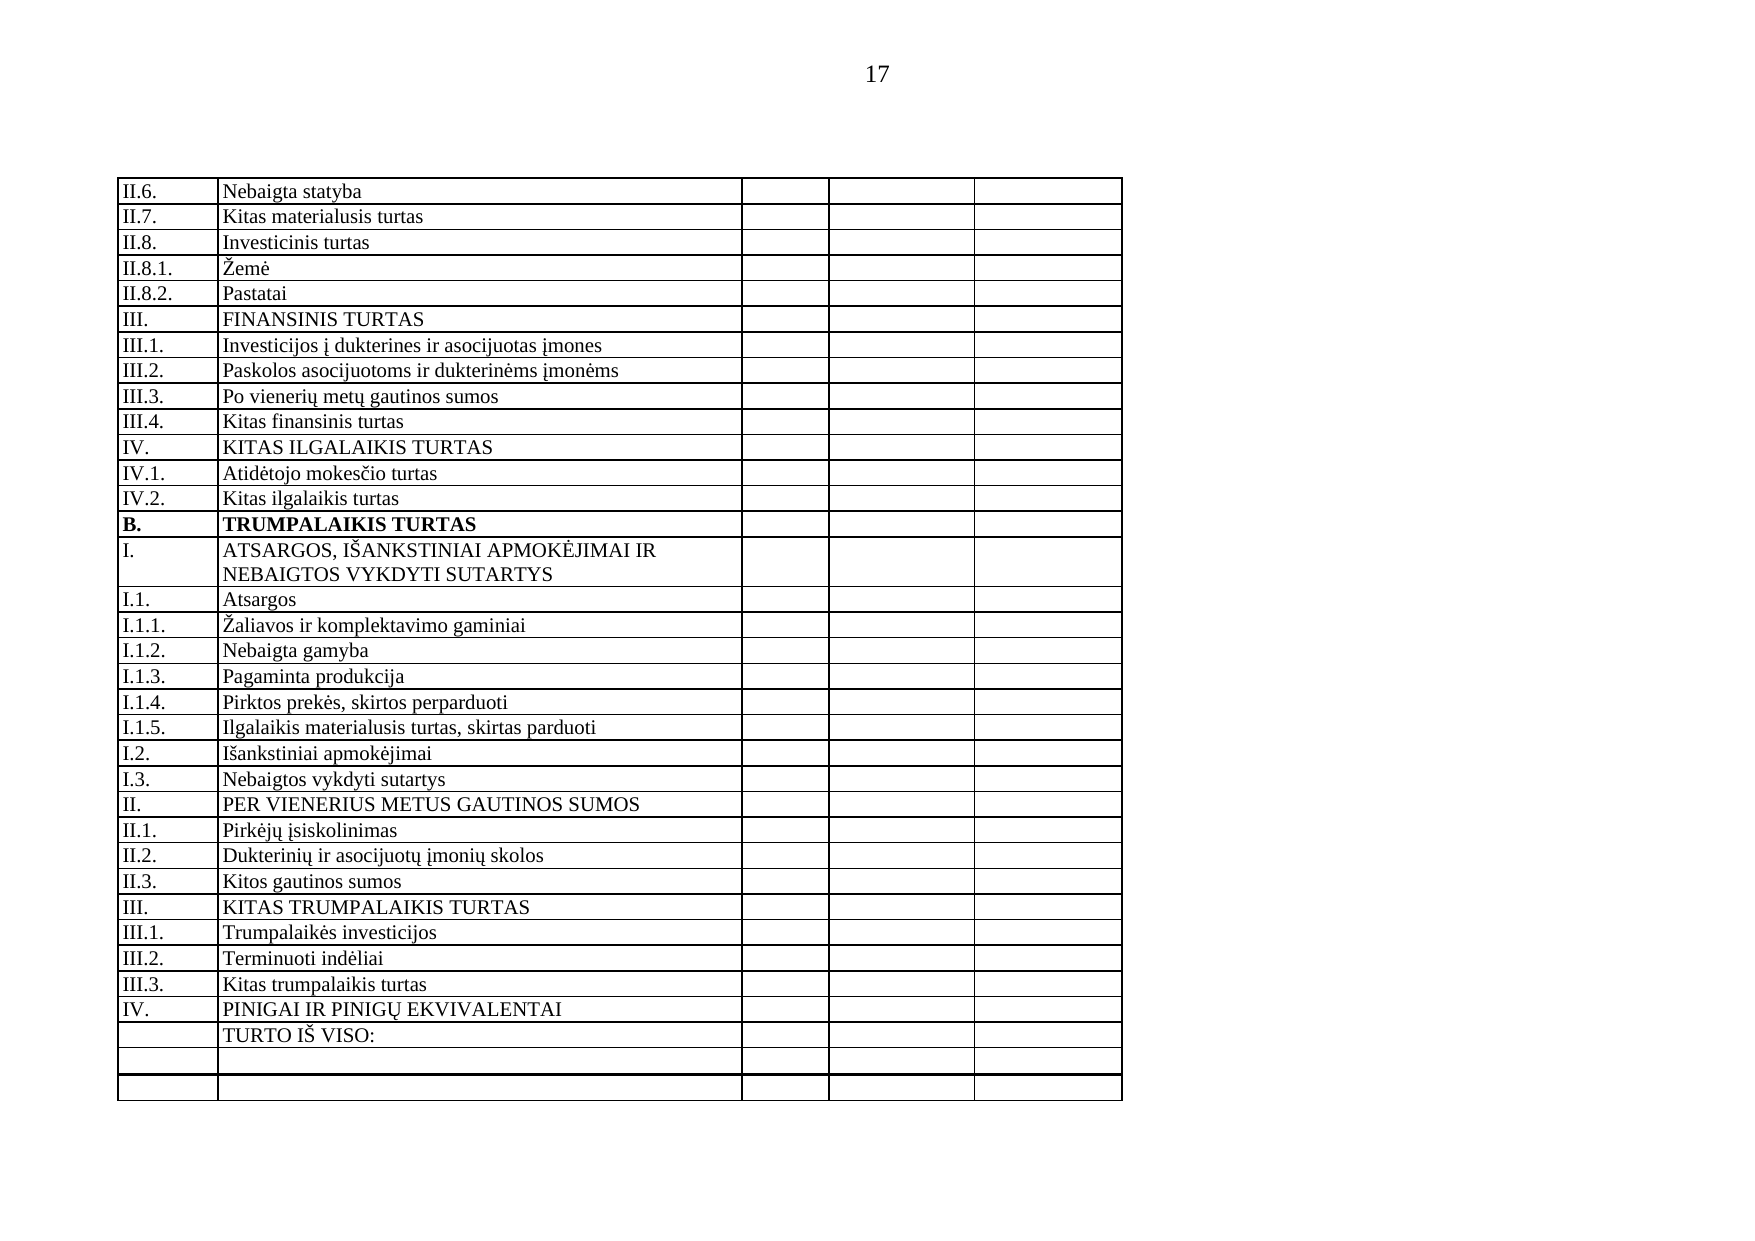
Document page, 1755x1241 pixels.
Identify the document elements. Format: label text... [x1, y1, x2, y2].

table_cell III.2. [119, 946, 217, 970]
table_cell [743, 281, 828, 305]
table_cell [743, 486, 828, 510]
table_cell Nebaigta gamyba [219, 638, 741, 662]
table_cell [830, 410, 974, 433]
table_cell [975, 741, 1121, 765]
table_cell KITAS TRUMPALAIKIS TURTAS [219, 895, 741, 919]
table_cell II.6. [119, 179, 217, 203]
table_cell IV.1. [119, 461, 217, 485]
table_cell [830, 613, 974, 637]
table_cell [830, 1023, 974, 1047]
table_cell FINANSINIS TURTAS [219, 307, 741, 331]
table_cell Pirkėjų įsiskolinimas [219, 818, 741, 842]
table_cell [743, 384, 828, 408]
table_cell [830, 538, 974, 586]
table_cell [119, 1048, 217, 1072]
table_cell IV. [119, 435, 217, 459]
table_cell [830, 512, 974, 536]
table_cell [743, 587, 828, 611]
table_cell [830, 1048, 974, 1072]
table_cell Žemė [219, 256, 741, 280]
table_cell ATSARGOS, IŠANKSTINIAI APMOKĖJIMAI IR NEBAIGTOS VYKDYTI SUTARTYS [219, 538, 741, 586]
table_cell Kitas finansinis turtas [219, 410, 741, 433]
table_cell IV. [119, 997, 217, 1021]
table_cell [743, 461, 828, 485]
table_cell [830, 715, 974, 739]
table_cell [830, 179, 974, 203]
table_cell Atidėtojo mokesčio turtas [219, 461, 741, 485]
table_cell [830, 895, 974, 919]
table_cell [975, 1048, 1121, 1072]
table_cell Investicijos į dukterines ir asocijuotas įmones [219, 333, 741, 357]
table_cell I.1.1. [119, 613, 217, 637]
table_cell [830, 307, 974, 331]
table_cell [830, 997, 974, 1021]
table_cell [975, 972, 1121, 996]
table_cell [830, 384, 974, 408]
table_cell [830, 281, 974, 305]
table_cell III. [119, 307, 217, 331]
table_cell Dukterinių ir asocijuotų įmonių skolos [219, 843, 741, 867]
table_cell [743, 1023, 828, 1047]
table_cell [975, 179, 1121, 203]
table_cell [975, 256, 1121, 280]
table_cell [830, 869, 974, 893]
table_cell [743, 205, 828, 228]
table_cell [975, 895, 1121, 919]
table_cell [119, 1023, 217, 1047]
table_cell [975, 690, 1121, 714]
table_cell [743, 792, 828, 816]
table_cell [830, 920, 974, 944]
table_cell Pirktos prekės, skirtos perparduoti [219, 690, 741, 714]
table_cell [975, 869, 1121, 893]
table_cell Po vienerių metų gautinos sumos [219, 384, 741, 408]
table_cell [830, 792, 974, 816]
table_cell TURTO IŠ VISO: [219, 1023, 741, 1047]
table_cell [743, 664, 828, 688]
table_cell [743, 843, 828, 867]
table_cell [743, 715, 828, 739]
table_cell [975, 384, 1121, 408]
table_cell [830, 946, 974, 970]
table_cell [743, 997, 828, 1021]
table_cell [975, 281, 1121, 305]
table_cell PER VIENERIUS METUS GAUTINOS SUMOS [219, 792, 741, 816]
table_cell I.1.3. [119, 664, 217, 688]
table_cell [743, 869, 828, 893]
table_cell [830, 818, 974, 842]
table_cell [830, 486, 974, 510]
table_cell [219, 1048, 741, 1072]
table_cell [743, 538, 828, 586]
table_cell [975, 638, 1121, 662]
table_cell [975, 486, 1121, 510]
table_cell [743, 741, 828, 765]
table_cell [830, 205, 974, 228]
table_cell Nebaigta statyba [219, 179, 741, 203]
table_cell III.3. [119, 972, 217, 996]
table_cell [743, 358, 828, 382]
table_cell Žaliavos ir komplektavimo gaminiai [219, 613, 741, 637]
table_cell [743, 638, 828, 662]
table_cell [743, 920, 828, 944]
table_cell [743, 512, 828, 536]
table_cell TRUMPALAIKIS TURTAS [219, 512, 741, 536]
table_cell [743, 613, 828, 637]
table_cell II.8.1. [119, 256, 217, 280]
table_cell IV.2. [119, 486, 217, 510]
table_cell [975, 946, 1121, 970]
table_cell III.3. [119, 384, 217, 408]
table_cell [830, 230, 974, 254]
table_cell I.1. [119, 587, 217, 611]
table_cell I.1.5. [119, 715, 217, 739]
table_cell [830, 587, 974, 611]
table_cell [743, 946, 828, 970]
table_cell [743, 1048, 828, 1072]
table_cell II.2. [119, 843, 217, 867]
table_cell Investicinis turtas [219, 230, 741, 254]
table_cell II.8.2. [119, 281, 217, 305]
table_cell [975, 410, 1121, 433]
table_cell III.4. [119, 410, 217, 433]
table_cell Nebaigtos vykdyti sutartys [219, 767, 741, 791]
table_cell [743, 410, 828, 433]
table_cell Trumpalaikės investicijos [219, 920, 741, 944]
table_cell I.2. [119, 741, 217, 765]
table_cell Pastatai [219, 281, 741, 305]
table_cell [830, 358, 974, 382]
table_cell [975, 613, 1121, 637]
table_cell Terminuoti indėliai [219, 946, 741, 970]
table_cell [830, 638, 974, 662]
table_cell [975, 230, 1121, 254]
table_cell [830, 461, 974, 485]
table_cell [830, 767, 974, 791]
table_cell Ilgalaikis materialusis turtas, skirtas parduoti [219, 715, 741, 739]
table_cell [975, 205, 1121, 228]
table_cell [830, 333, 974, 357]
table_cell Atsargos [219, 587, 741, 611]
table_cell [975, 920, 1121, 944]
table_cell II. [119, 792, 217, 816]
table_cell [219, 1076, 741, 1100]
table_cell [743, 895, 828, 919]
table_cell [975, 997, 1121, 1021]
table_cell [975, 358, 1121, 382]
table_cell [975, 538, 1121, 586]
table_cell [743, 1076, 828, 1100]
table_cell Kitas materialusis turtas [219, 205, 741, 228]
table_cell I.3. [119, 767, 217, 791]
table_cell [743, 179, 828, 203]
table_cell [975, 333, 1121, 357]
table_cell [743, 333, 828, 357]
table_cell I. [119, 538, 217, 586]
table_cell [975, 843, 1121, 867]
table_cell PINIGAI IR PINIGŲ EKVIVALENTAI [219, 997, 741, 1021]
table_cell III.1. [119, 333, 217, 357]
table_cell Paskolos asocijuotoms ir dukterinėms įmonėms [219, 358, 741, 382]
table_cell [743, 767, 828, 791]
table_cell [119, 1076, 217, 1100]
table_cell I.1.4. [119, 690, 217, 714]
table_cell [830, 843, 974, 867]
table_cell II.3. [119, 869, 217, 893]
table_cell [975, 818, 1121, 842]
table_cell II.7. [119, 205, 217, 228]
table_cell [975, 1076, 1121, 1100]
table_cell [830, 256, 974, 280]
table_cell Kitas ilgalaikis turtas [219, 486, 741, 510]
table_cell [975, 715, 1121, 739]
table_cell [743, 972, 828, 996]
table_cell B. [119, 512, 217, 536]
table_cell Kitas trumpalaikis turtas [219, 972, 741, 996]
table_cell Pagaminta produkcija [219, 664, 741, 688]
table_cell Išankstiniai apmokėjimai [219, 741, 741, 765]
table_cell KITAS ILGALAIKIS TURTAS [219, 435, 741, 459]
table_cell [743, 230, 828, 254]
table_cell III.2. [119, 358, 217, 382]
table_cell [830, 664, 974, 688]
table_cell [975, 435, 1121, 459]
table_cell [975, 461, 1121, 485]
table_cell [743, 818, 828, 842]
table_cell [830, 741, 974, 765]
table_cell [743, 690, 828, 714]
table_cell Kitos gautinos sumos [219, 869, 741, 893]
table_cell [975, 792, 1121, 816]
table_cell [743, 307, 828, 331]
table_cell [975, 307, 1121, 331]
table_cell [743, 435, 828, 459]
table_cell I.1.2. [119, 638, 217, 662]
table_cell III.1. [119, 920, 217, 944]
table_cell [830, 690, 974, 714]
table_cell [975, 512, 1121, 536]
table_cell [830, 435, 974, 459]
table_cell [975, 587, 1121, 611]
table_cell II.8. [119, 230, 217, 254]
table_cell [743, 256, 828, 280]
table_cell [975, 767, 1121, 791]
table_cell [830, 1076, 974, 1100]
table_cell [830, 972, 974, 996]
table_cell [975, 664, 1121, 688]
table_cell II.1. [119, 818, 217, 842]
table_cell [975, 1023, 1121, 1047]
table_cell III. [119, 895, 217, 919]
